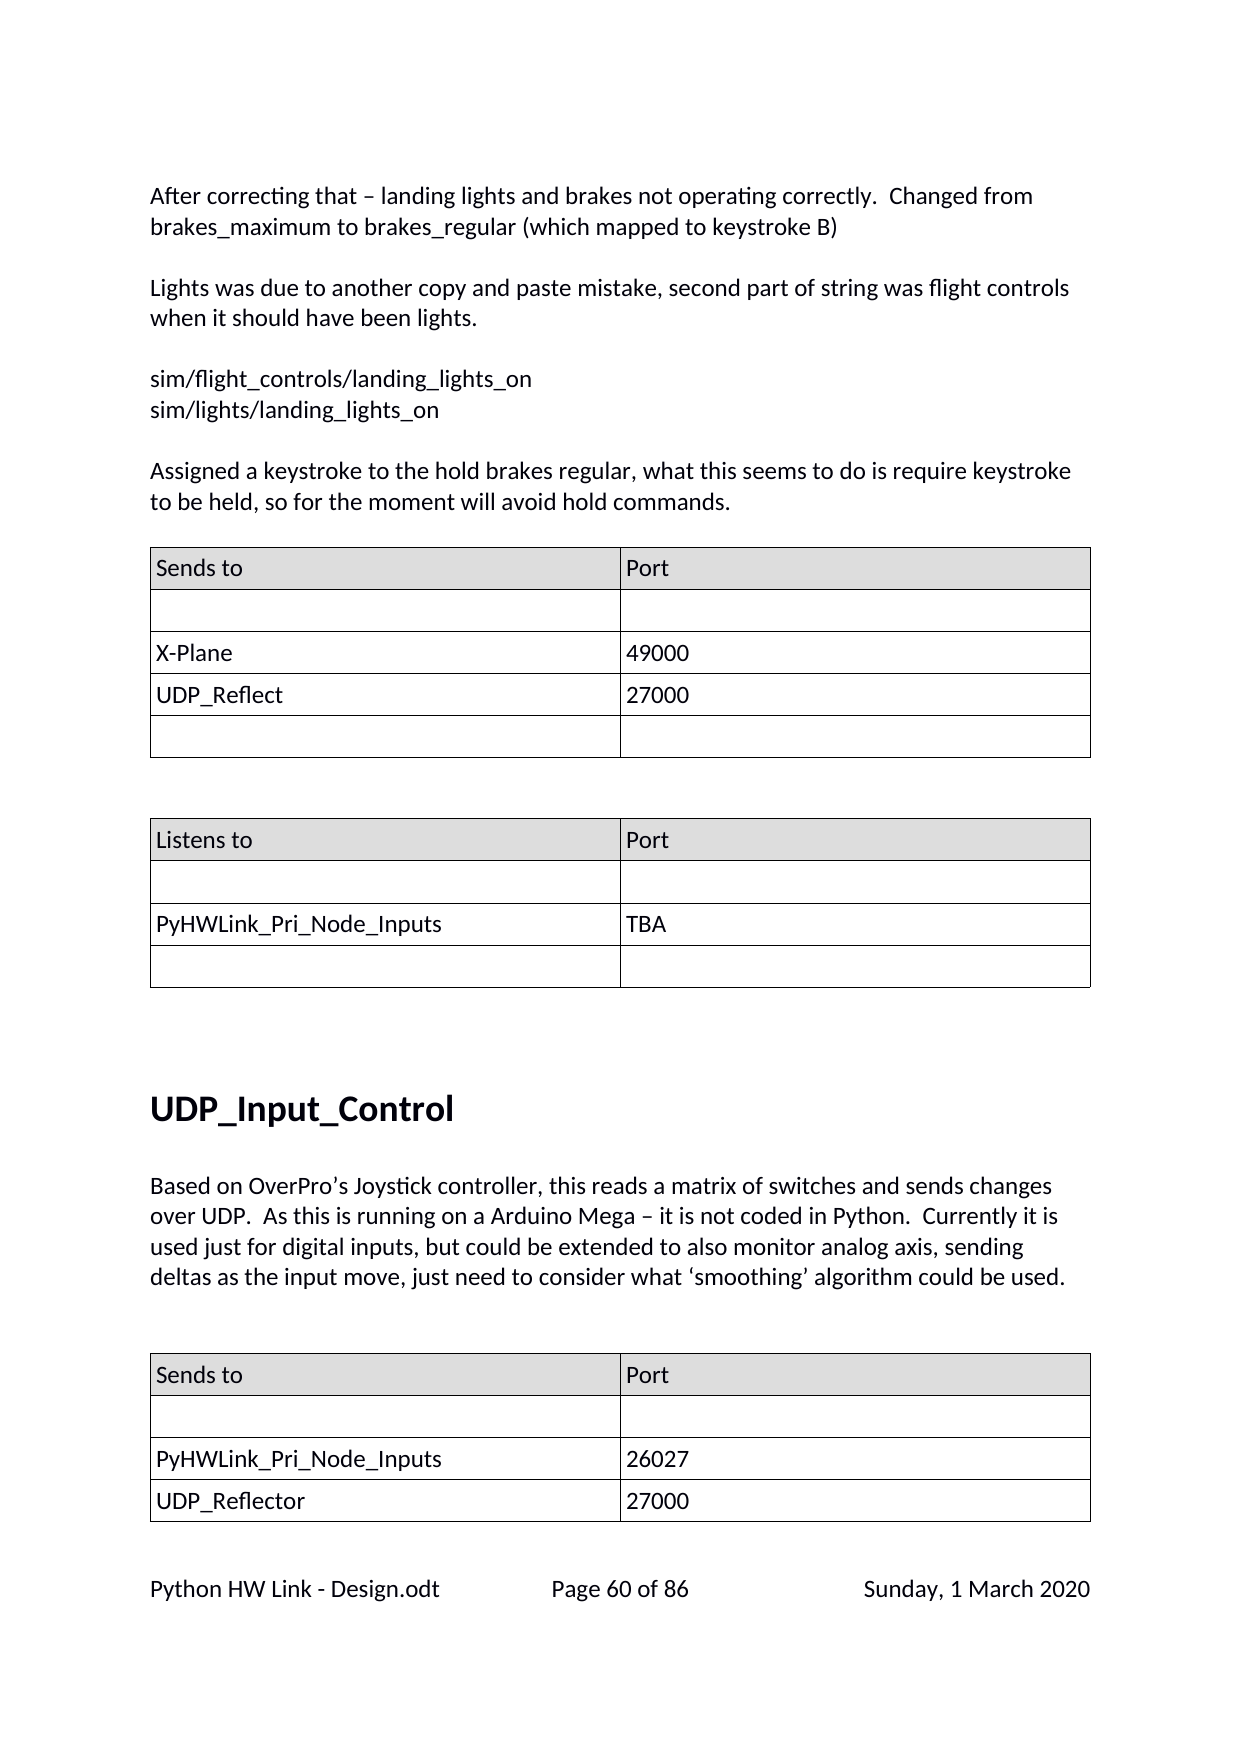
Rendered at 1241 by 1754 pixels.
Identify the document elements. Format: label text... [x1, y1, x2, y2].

text sim/lights/landing_lights_on [150, 394, 1090, 425]
table_header Port [621, 1354, 1090, 1395]
table_cell [621, 1396, 1090, 1437]
table_cell 49000 [621, 632, 1090, 673]
table_cell 27000 [621, 674, 1090, 715]
table_cell [621, 716, 1090, 757]
table_header Sends to [151, 548, 620, 589]
table_cell [621, 590, 1090, 631]
table_cell X-Plane [151, 632, 620, 673]
table_cell UDP_Reflect [151, 674, 620, 715]
table_header Sends to [151, 1354, 620, 1395]
table_cell UDP_Reflector [151, 1480, 620, 1521]
table_cell [621, 861, 1090, 902]
table_cell PyHWLink_Pri_Node_Inputs [151, 1438, 620, 1479]
subtitle UDP_Input_Control [150, 1085, 1090, 1131]
table_cell 27000 [621, 1480, 1090, 1521]
text sim/flight_controls/landing_lights_on [150, 364, 1090, 394]
table_cell [621, 946, 1090, 987]
text Lights was due to another copy and paste mistake, second part of string was flight controls when it should have been lights. [150, 272, 1090, 333]
table_header Port [621, 548, 1090, 589]
table_cell TBA [621, 904, 1090, 944]
text After correcting that – landing lights and brakes not operating correctly. Changed from brakes_maximum to brakes_regular (which mapped to keystroke B) [150, 181, 1090, 242]
text Based on OverPro’s Joystick controller, this reads a matrix of switches and sends changes over UDP. As this is running on a Arduino Mega – it is not coded in Python. Currently it is used just for digital inputs, but could be extended to also monitor analog axis, sending deltas as the input move, just need to consider what ‘smoothing’ algorithm could be used. [150, 1170, 1090, 1292]
table_cell [151, 590, 620, 631]
table_cell [151, 1396, 620, 1437]
table_header Port [621, 819, 1090, 860]
table_cell [151, 861, 620, 902]
table_header Listens to [151, 819, 620, 860]
table_cell PyHWLink_Pri_Node_Inputs [151, 904, 620, 944]
table_cell [151, 946, 620, 987]
table_cell [151, 716, 620, 757]
table_cell 26027 [621, 1438, 1090, 1479]
text Assigned a keystroke to the hold brakes regular, what this seems to do is require keystroke to be held, so for the moment will avoid hold commands. [150, 455, 1090, 516]
